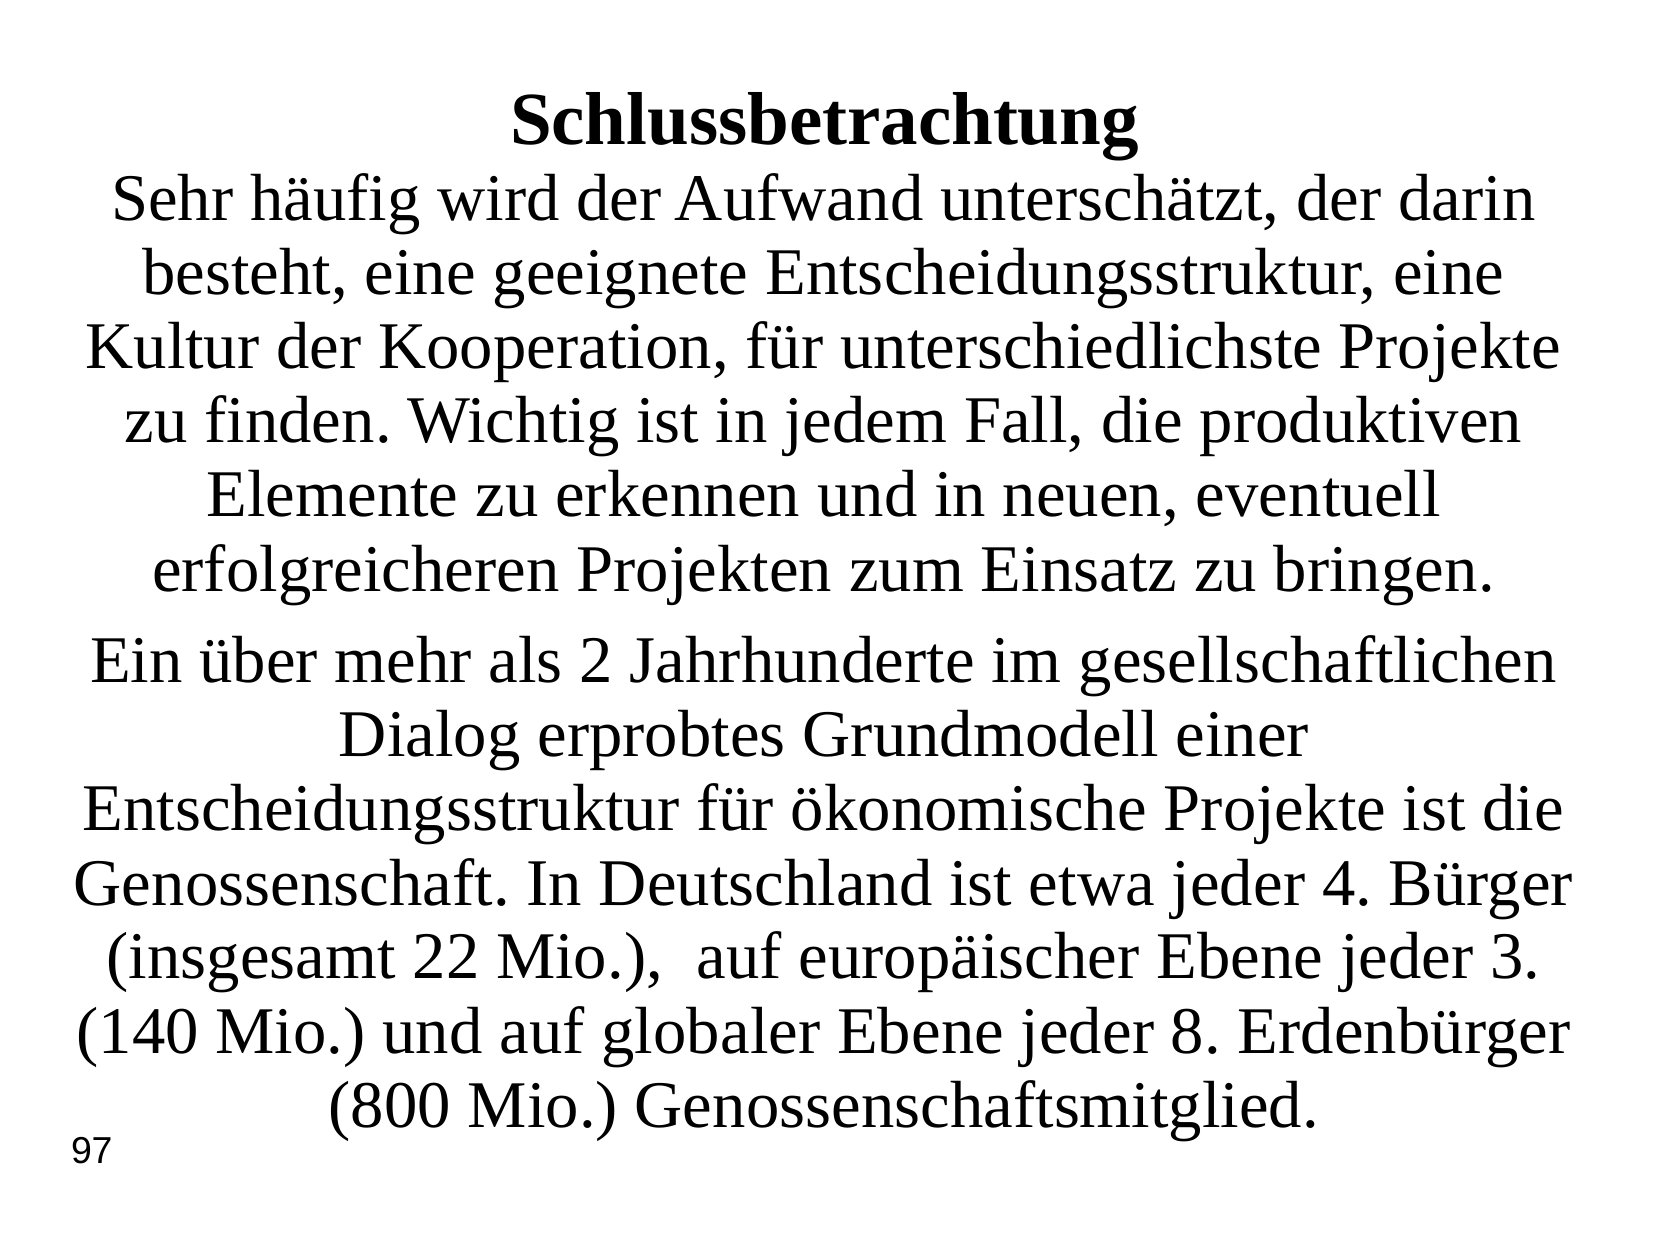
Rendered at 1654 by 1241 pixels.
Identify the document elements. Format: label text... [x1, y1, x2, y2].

text_box [56, 1122, 274, 1193]
text_box Schlussbetrachtung Sehr häufig wird der Aufwand unterschätzt, der darin besteht, eine geeignete Entscheidungsstruktur, eine Kultur der Kooperation, für unterschiedlichste Projekte zu finden. Wichtig ist in jedem Fall, die produktiven Elemente zu erkennen und in neuen, eventuell erfolgreicheren Projekten zum Einsatz zu bringen. Ein über mehr als 2 Jahrhunderte im gesellschaftlichen Dialog erprobtes Grundmodell einer Entscheidungsstruktur für ökonomische Projekte ist die Genossenschaft. In Deutschland ist etwa jeder 4. Bürger (insgesamt 22 Mio.), auf europäischer Ebene jeder 3. (140 Mio.) und auf globaler Ebene jeder 8. Erdenbürger (800 Mio.) Genossenschaftsmitglied. [59, 70, 1595, 1150]
